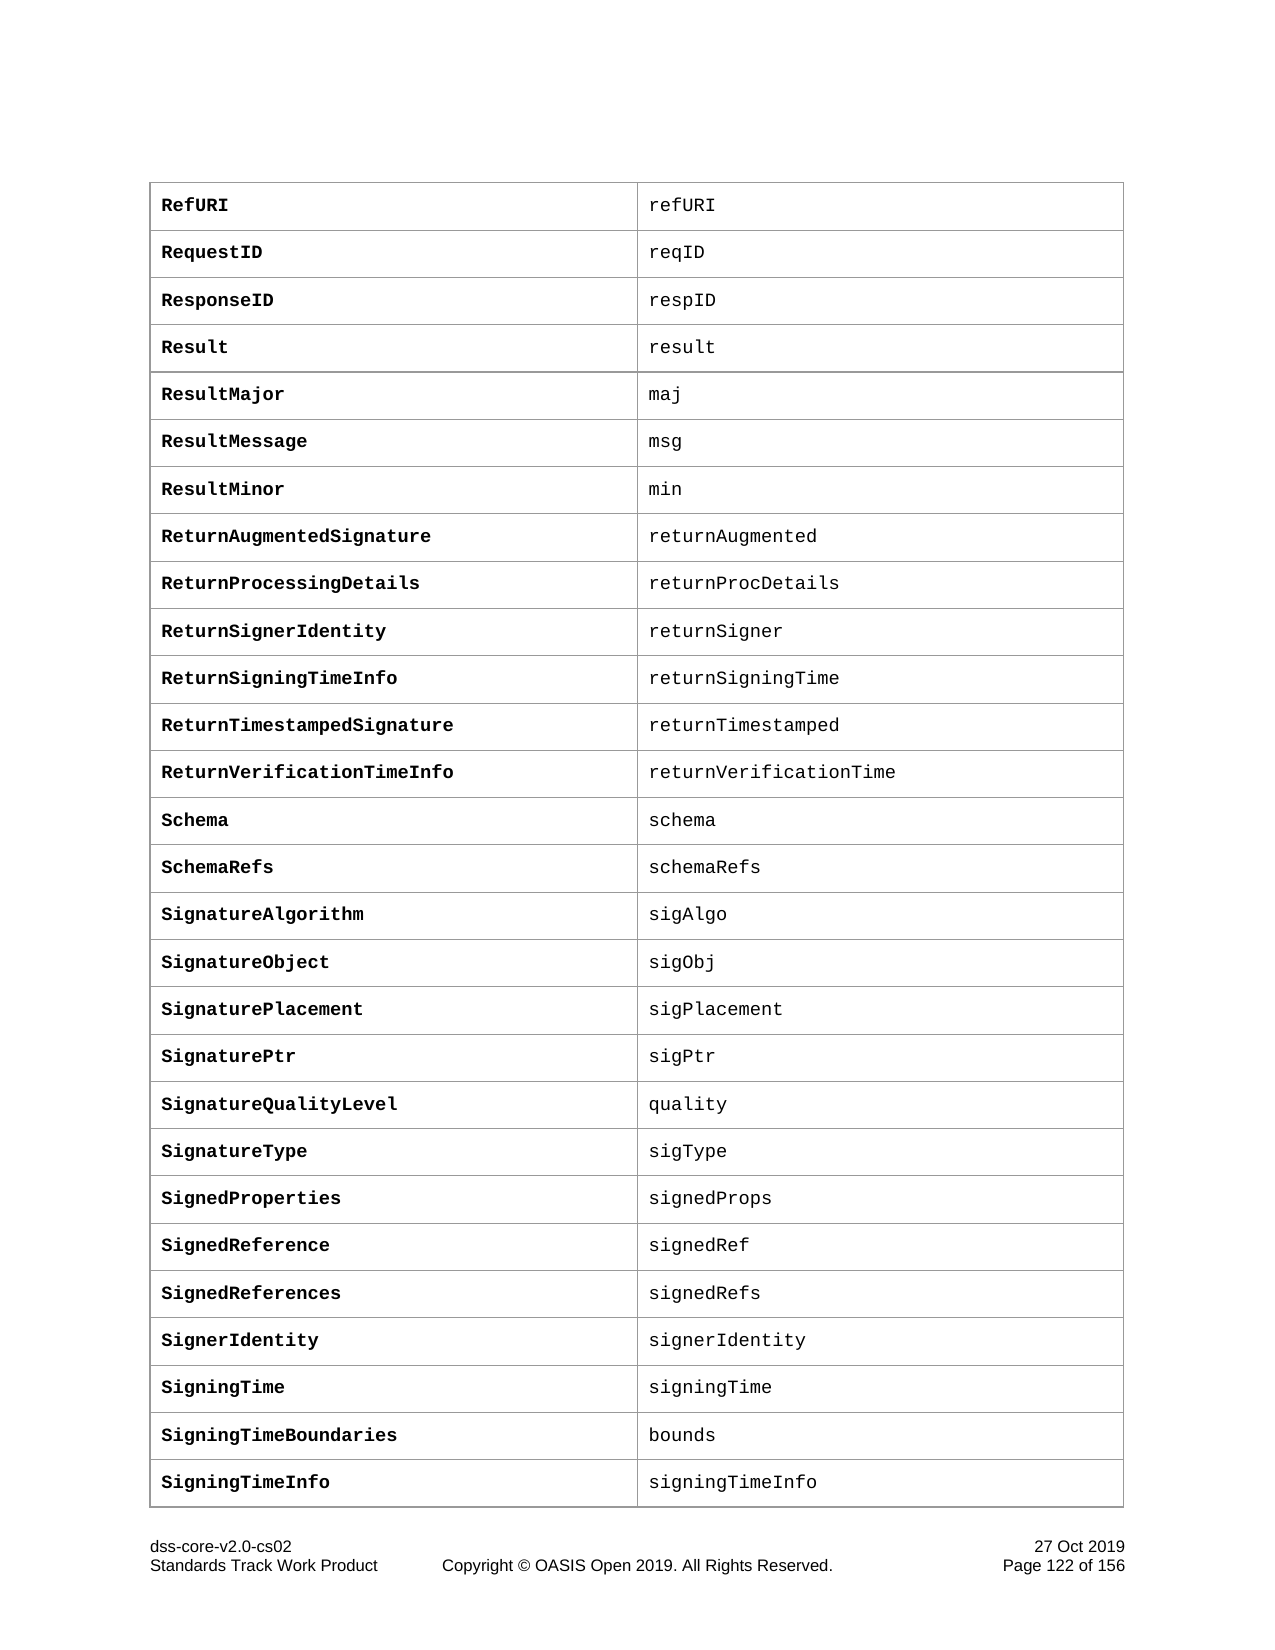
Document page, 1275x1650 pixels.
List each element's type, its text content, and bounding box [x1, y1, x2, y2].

table_cell reqID [638, 231, 1123, 277]
table_cell ReturnSignerIdentity [151, 609, 637, 655]
table_cell SignedReferences [151, 1271, 637, 1317]
table_cell ReturnAugmentedSignature [151, 514, 637, 561]
table_cell sigPtr [638, 1035, 1123, 1081]
table_cell schema [638, 798, 1123, 844]
table_cell msg [638, 420, 1123, 466]
table_cell SignatureAlgorithm [151, 893, 637, 939]
table_cell SignaturePlacement [151, 987, 637, 1033]
table_cell respID [638, 278, 1123, 324]
table_cell refURI [638, 183, 1123, 229]
table_cell SignedProperties [151, 1176, 637, 1223]
table_cell SignatureQualityLevel [151, 1082, 637, 1128]
table_cell signedRef [638, 1224, 1123, 1270]
table_cell returnSigner [638, 609, 1123, 655]
table_cell SigningTime [151, 1366, 637, 1412]
table_cell SignedReference [151, 1224, 637, 1270]
table_cell sigObj [638, 940, 1123, 986]
table_cell ReturnVerificationTimeInfo [151, 751, 637, 797]
table_cell maj [638, 373, 1123, 419]
table_cell ResponseID [151, 278, 637, 324]
table_cell SchemaRefs [151, 845, 637, 892]
table_cell signingTime [638, 1366, 1123, 1412]
table_cell SignatureObject [151, 940, 637, 986]
table_cell sigPlacement [638, 987, 1123, 1033]
table_cell RequestID [151, 231, 637, 277]
table_cell sigType [638, 1129, 1123, 1175]
table_cell Result [151, 325, 637, 371]
table_cell SignerIdentity [151, 1318, 637, 1364]
table_cell ReturnProcessingDetails [151, 562, 637, 608]
table_cell schemaRefs [638, 845, 1123, 892]
table_cell min [638, 467, 1123, 513]
table_cell result [638, 325, 1123, 371]
table_cell ReturnTimestampedSignature [151, 704, 637, 750]
table_cell Schema [151, 798, 637, 844]
table_cell RefURI [151, 183, 637, 229]
table_cell ReturnSigningTimeInfo [151, 656, 637, 702]
table_cell returnTimestamped [638, 704, 1123, 750]
table_cell quality [638, 1082, 1123, 1128]
table_cell returnProcDetails [638, 562, 1123, 608]
table_cell ResultMinor [151, 467, 637, 513]
table_cell ResultMajor [151, 373, 637, 419]
table_cell returnVerificationTime [638, 751, 1123, 797]
table_cell bounds [638, 1413, 1123, 1459]
table_cell signedRefs [638, 1271, 1123, 1317]
table_cell SignatureType [151, 1129, 637, 1175]
table_cell signerIdentity [638, 1318, 1123, 1364]
table_cell ResultMessage [151, 420, 637, 466]
table_cell signedProps [638, 1176, 1123, 1223]
table_cell SigningTimeInfo [151, 1460, 637, 1506]
table_cell SignaturePtr [151, 1035, 637, 1081]
table_cell sigAlgo [638, 893, 1123, 939]
table_cell SigningTimeBoundaries [151, 1413, 637, 1459]
table_cell returnAugmented [638, 514, 1123, 561]
table_cell returnSigningTime [638, 656, 1123, 702]
table_cell signingTimeInfo [638, 1460, 1123, 1506]
